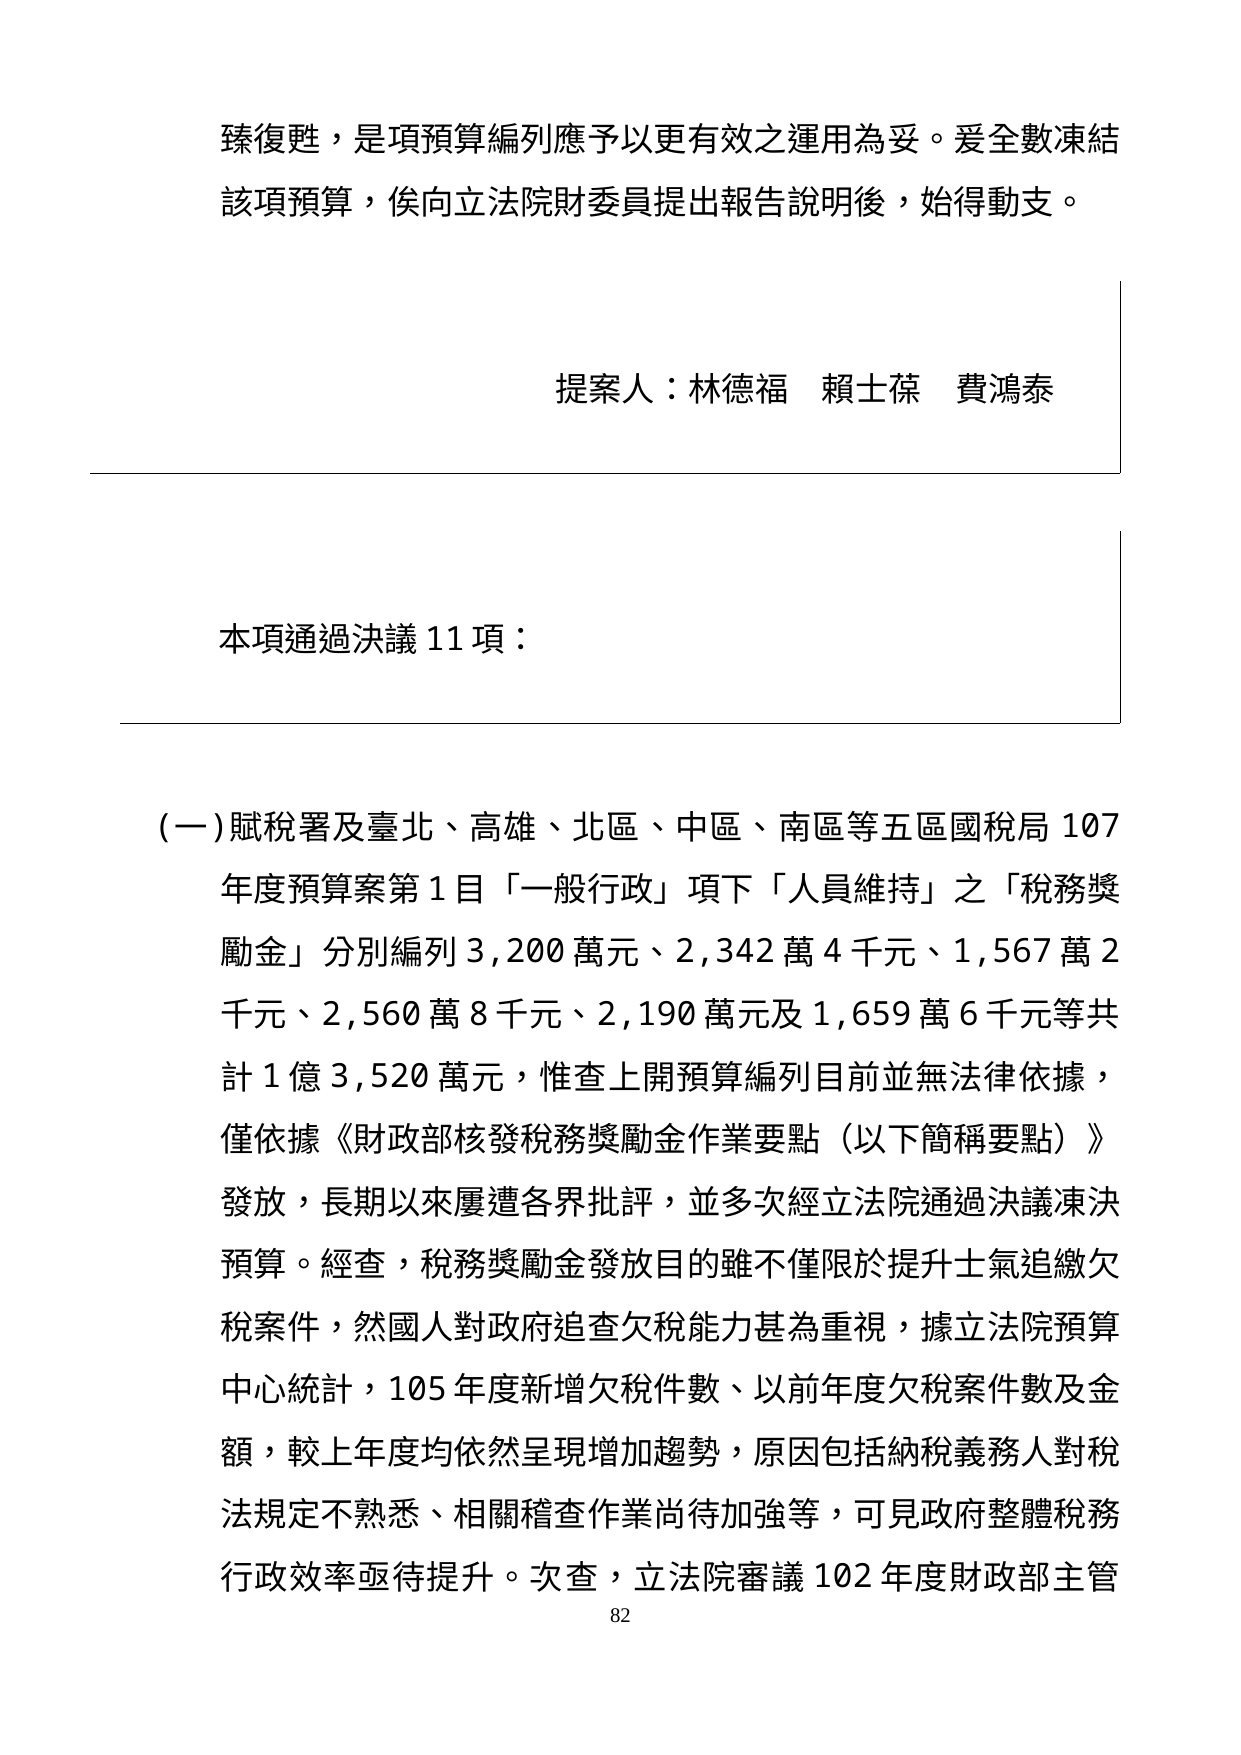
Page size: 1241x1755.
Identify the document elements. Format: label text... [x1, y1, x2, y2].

text 臻復甦，是項預算編列應予以更有效之運用為妥。爰全數凍結該項預算，俟向立法院財委員提出報告說明後，始得動支。 [153, 96, 1120, 221]
text (一)賦稅署及臺北、高雄、北區、中區、南區等五區國稅局107年度預算案第1目「一般行政」項下「人員維持」之「稅務獎勵金」分別編列3,200萬元、2,342萬4千元、1,567萬2千元、2,560萬8千元、2,190萬元及1,659萬6千元等共計1億3,520萬元，惟查上開預算編列目前並無法律依據，僅依據《財政部核發稅務獎勵金作業要點（以下簡稱要點）》發放，長期以來屢遭各界批評，並多次經立法院通過決議凍決預算。經查，稅務獎勵金發放目的雖不僅限於提升士氣追繳欠稅案件，然國人對政府追查欠稅能力甚為重視，據立法院預算中心統計，105年度新增欠稅件數、以前年度欠稅案件數及金額，較上年度均依然呈現增加趨勢，原因包括納稅義務人對稅法規定不熟悉、相關稽查作業尚待加強等，可見政府整體稅務行政效率亟待提升。次查，立法院審議102年度財政部主管 [153, 783, 1120, 1596]
text 提案人：林德福 賴士葆 費鴻泰 [90, 281, 1120, 473]
text 本項通過決議11項： [120, 531, 1120, 723]
